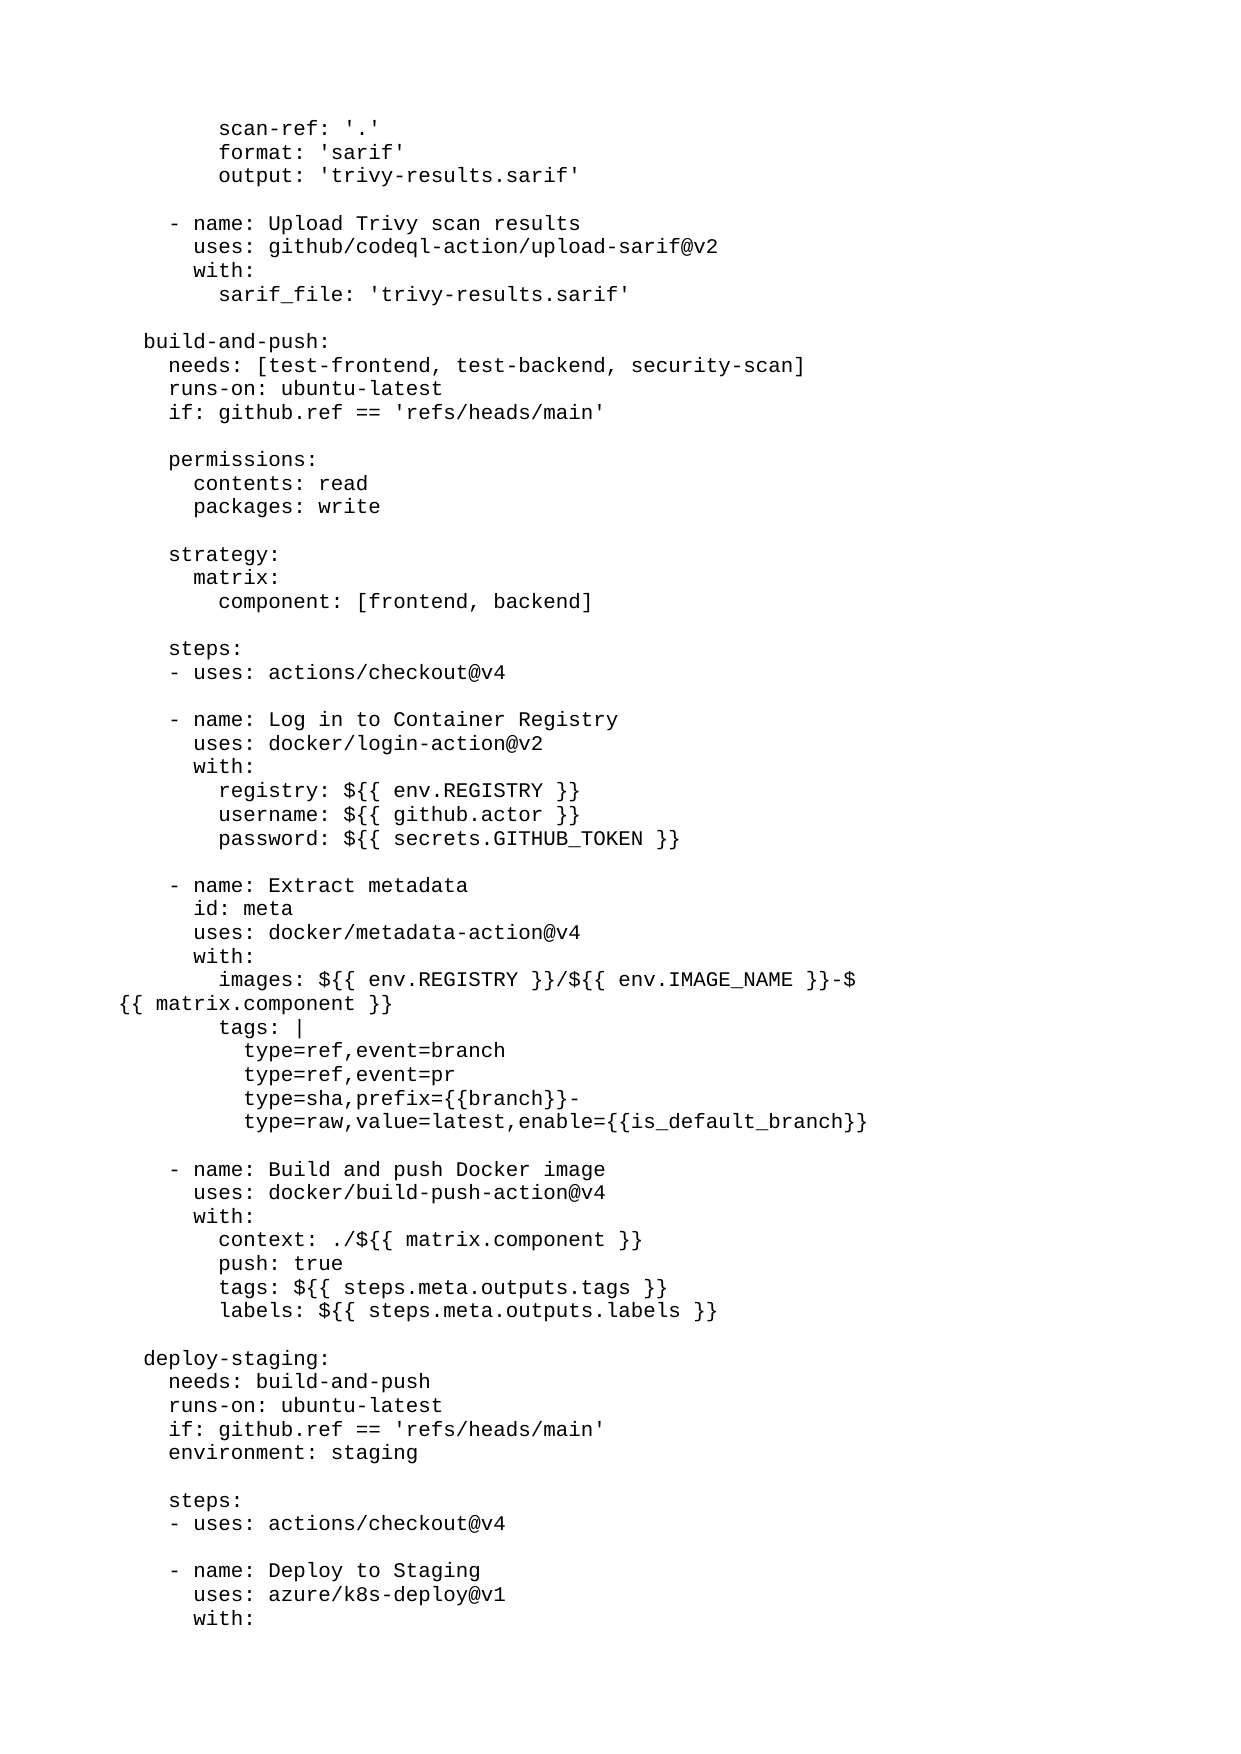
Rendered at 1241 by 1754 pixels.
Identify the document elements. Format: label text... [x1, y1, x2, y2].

text uses: docker/build-push-action@v4 [118, 1182, 1122, 1206]
text component: [frontend, backend] [118, 591, 1122, 615]
text with: [118, 946, 1122, 969]
text context: ./${{ matrix.component }} [118, 1229, 1122, 1253]
text type=sha,prefix={{branch}}- [118, 1088, 1122, 1111]
text needs: [test-frontend, test-backend, security-scan] [118, 354, 1122, 378]
text matrix: [118, 567, 1122, 591]
text with: [118, 260, 1122, 284]
text runs-on: ubuntu-latest [118, 1395, 1122, 1419]
text - name: Deploy to Staging [118, 1561, 1122, 1584]
text - name: Log in to Container Registry [118, 709, 1122, 733]
text push: true [118, 1253, 1122, 1277]
text deploy-staging: [118, 1348, 1122, 1371]
text if: github.ref == 'refs/heads/main' [118, 402, 1122, 426]
text - uses: actions/checkout@v4 [118, 1513, 1122, 1537]
text packages: write [118, 496, 1122, 520]
text if: github.ref == 'refs/heads/main' [118, 1419, 1122, 1442]
text permissions: [118, 449, 1122, 473]
text registry: ${{ env.REGISTRY }} [118, 780, 1122, 804]
text - name: Build and push Docker image [118, 1158, 1122, 1182]
text strategy: [118, 544, 1122, 567]
text environment: staging [118, 1442, 1122, 1466]
text sarif_file: 'trivy-results.sarif' [118, 284, 1122, 307]
text uses: docker/metadata-action@v4 [118, 922, 1122, 946]
text uses: azure/k8s-deploy@v1 [118, 1584, 1122, 1608]
text type=ref,event=branch [118, 1040, 1122, 1064]
text steps: [118, 1489, 1122, 1513]
text with: [118, 1206, 1122, 1229]
text uses: github/codeql-action/upload-sarif@v2 [118, 236, 1122, 260]
text needs: build-and-push [118, 1371, 1122, 1395]
text runs-on: ubuntu-latest [118, 378, 1122, 402]
text build-and-push: [118, 331, 1122, 354]
text labels: ${{ steps.meta.outputs.labels }} [118, 1300, 1122, 1324]
text username: ${{ github.actor }} [118, 804, 1122, 827]
text type=ref,event=pr [118, 1064, 1122, 1088]
text tags: | [118, 1017, 1122, 1040]
text - uses: actions/checkout@v4 [118, 662, 1122, 686]
text type=raw,value=latest,enable={{is_default_branch}} [118, 1111, 1122, 1135]
text id: meta [118, 898, 1122, 922]
text with: [118, 1608, 1122, 1631]
text scan-ref: '.' [118, 118, 1122, 142]
text tags: ${{ steps.meta.outputs.tags }} [118, 1277, 1122, 1300]
text steps: [118, 638, 1122, 662]
text format: 'sarif' [118, 142, 1122, 165]
text password: ${{ secrets.GITHUB_TOKEN }} [118, 827, 1122, 851]
text uses: docker/login-action@v2 [118, 733, 1122, 757]
text with: [118, 757, 1122, 780]
text - name: Upload Trivy scan results [118, 213, 1122, 236]
text images: ${{ env.REGISTRY }}/${{ env.IMAGE_NAME }}-${{ matrix.component }} [118, 969, 1122, 1017]
text output: 'trivy-results.sarif' [118, 165, 1122, 189]
text - name: Extract metadata [118, 875, 1122, 898]
text contents: read [118, 473, 1122, 496]
